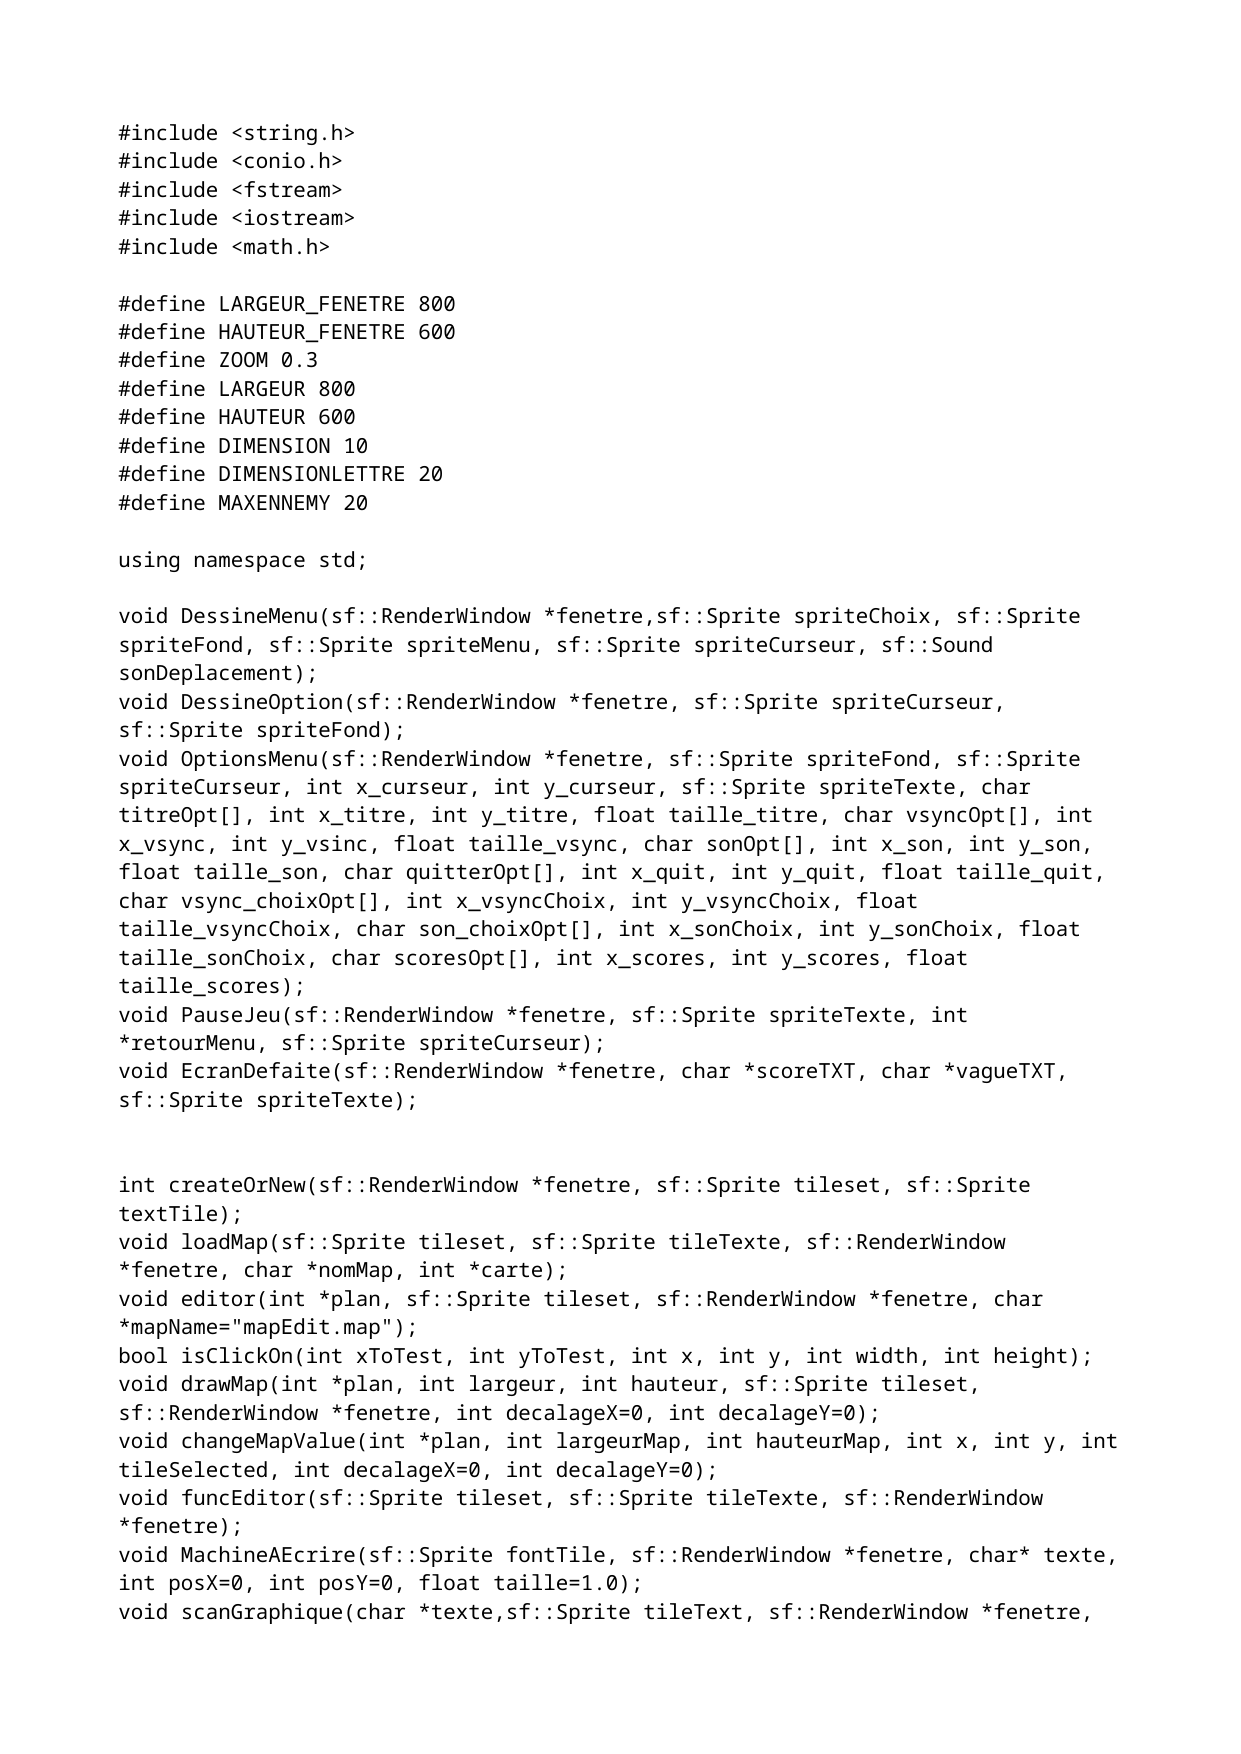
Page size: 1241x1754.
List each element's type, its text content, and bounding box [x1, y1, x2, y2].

text #include <math.h> [118, 232, 1122, 260]
text void MachineAEcrire(sf::Sprite fontTile, sf::RenderWindow *fenetre, char* texte, int posX=0, int posY=0, float taille=1.0); [118, 1540, 1122, 1597]
text void DessineOption(sf::RenderWindow *fenetre, sf::Sprite spriteCurseur, sf::Sprite spriteFond); [118, 687, 1122, 744]
text #include <iostream> [118, 203, 1122, 232]
text #define LARGEUR_FENETRE 800 [118, 289, 1122, 317]
text void PauseJeu(sf::RenderWindow *fenetre, sf::Sprite spriteTexte, int *retourMenu, sf::Sprite spriteCurseur); [118, 1000, 1122, 1057]
text void editor(int *plan, sf::Sprite tileset, sf::RenderWindow *fenetre, char *mapName="mapEdit.map"); [118, 1284, 1122, 1341]
text #define DIMENSIONLETTRE 20 [118, 459, 1122, 488]
text void DessineMenu(sf::RenderWindow *fenetre,sf::Sprite spriteChoix, sf::Sprite spriteFond, sf::Sprite spriteMenu, sf::Sprite spriteCurseur, sf::Sound sonDeplacement); [118, 602, 1122, 687]
text #include <string.h> [118, 118, 1122, 147]
text bool isClickOn(int xToTest, int yToTest, int x, int y, int width, int height); [118, 1341, 1122, 1369]
text void EcranDefaite(sf::RenderWindow *fenetre, char *scoreTXT, char *vagueTXT, sf::Sprite spriteTexte); [118, 1057, 1122, 1113]
text void scanGraphique(char *texte,sf::Sprite tileText, sf::RenderWindow *fenetre, [118, 1597, 1122, 1625]
text void loadMap(sf::Sprite tileset, sf::Sprite tileTexte, sf::RenderWindow *fenetre, char *nomMap, int *carte); [118, 1227, 1122, 1284]
text #include <fstream> [118, 175, 1122, 203]
text #define HAUTEUR_FENETRE 600 [118, 317, 1122, 346]
text #define HAUTEUR 600 [118, 402, 1122, 431]
text void funcEditor(sf::Sprite tileset, sf::Sprite tileTexte, sf::RenderWindow *fenetre); [118, 1483, 1122, 1540]
text #define LARGEUR 800 [118, 374, 1122, 402]
text #define ZOOM 0.3 [118, 346, 1122, 374]
text void OptionsMenu(sf::RenderWindow *fenetre, sf::Sprite spriteFond, sf::Sprite spriteCurseur, int x_curseur, int y_curseur, sf::Sprite spriteTexte, char titreOpt[], int x_titre, int y_titre, float taille_titre, char vsyncOpt[], int x_vsync, int y_vsinc, float taille_vsync, char sonOpt[], int x_son, int y_son, float taille_son, char quitterOpt[], int x_quit, int y_quit, float taille_quit, char vsync_choixOpt[], int x_vsyncChoix, int y_vsyncChoix, float taille_vsyncChoix, char son_choixOpt[], int x_sonChoix, int y_sonChoix, float taille_sonChoix, char scoresOpt[], int x_scores, int y_scores, float taille_scores); [118, 744, 1122, 1000]
text using namespace std; [118, 545, 1122, 573]
text #include <conio.h> [118, 147, 1122, 175]
text #define DIMENSION 10 [118, 431, 1122, 459]
text #define MAXENNEMY 20 [118, 488, 1122, 516]
text int createOrNew(sf::RenderWindow *fenetre, sf::Sprite tileset, sf::Sprite textTile); [118, 1170, 1122, 1227]
text void changeMapValue(int *plan, int largeurMap, int hauteurMap, int x, int y, int tileSelected, int decalageX=0, int decalageY=0); [118, 1426, 1122, 1483]
text void drawMap(int *plan, int largeur, int hauteur, sf::Sprite tileset, sf::RenderWindow *fenetre, int decalageX=0, int decalageY=0); [118, 1369, 1122, 1426]
